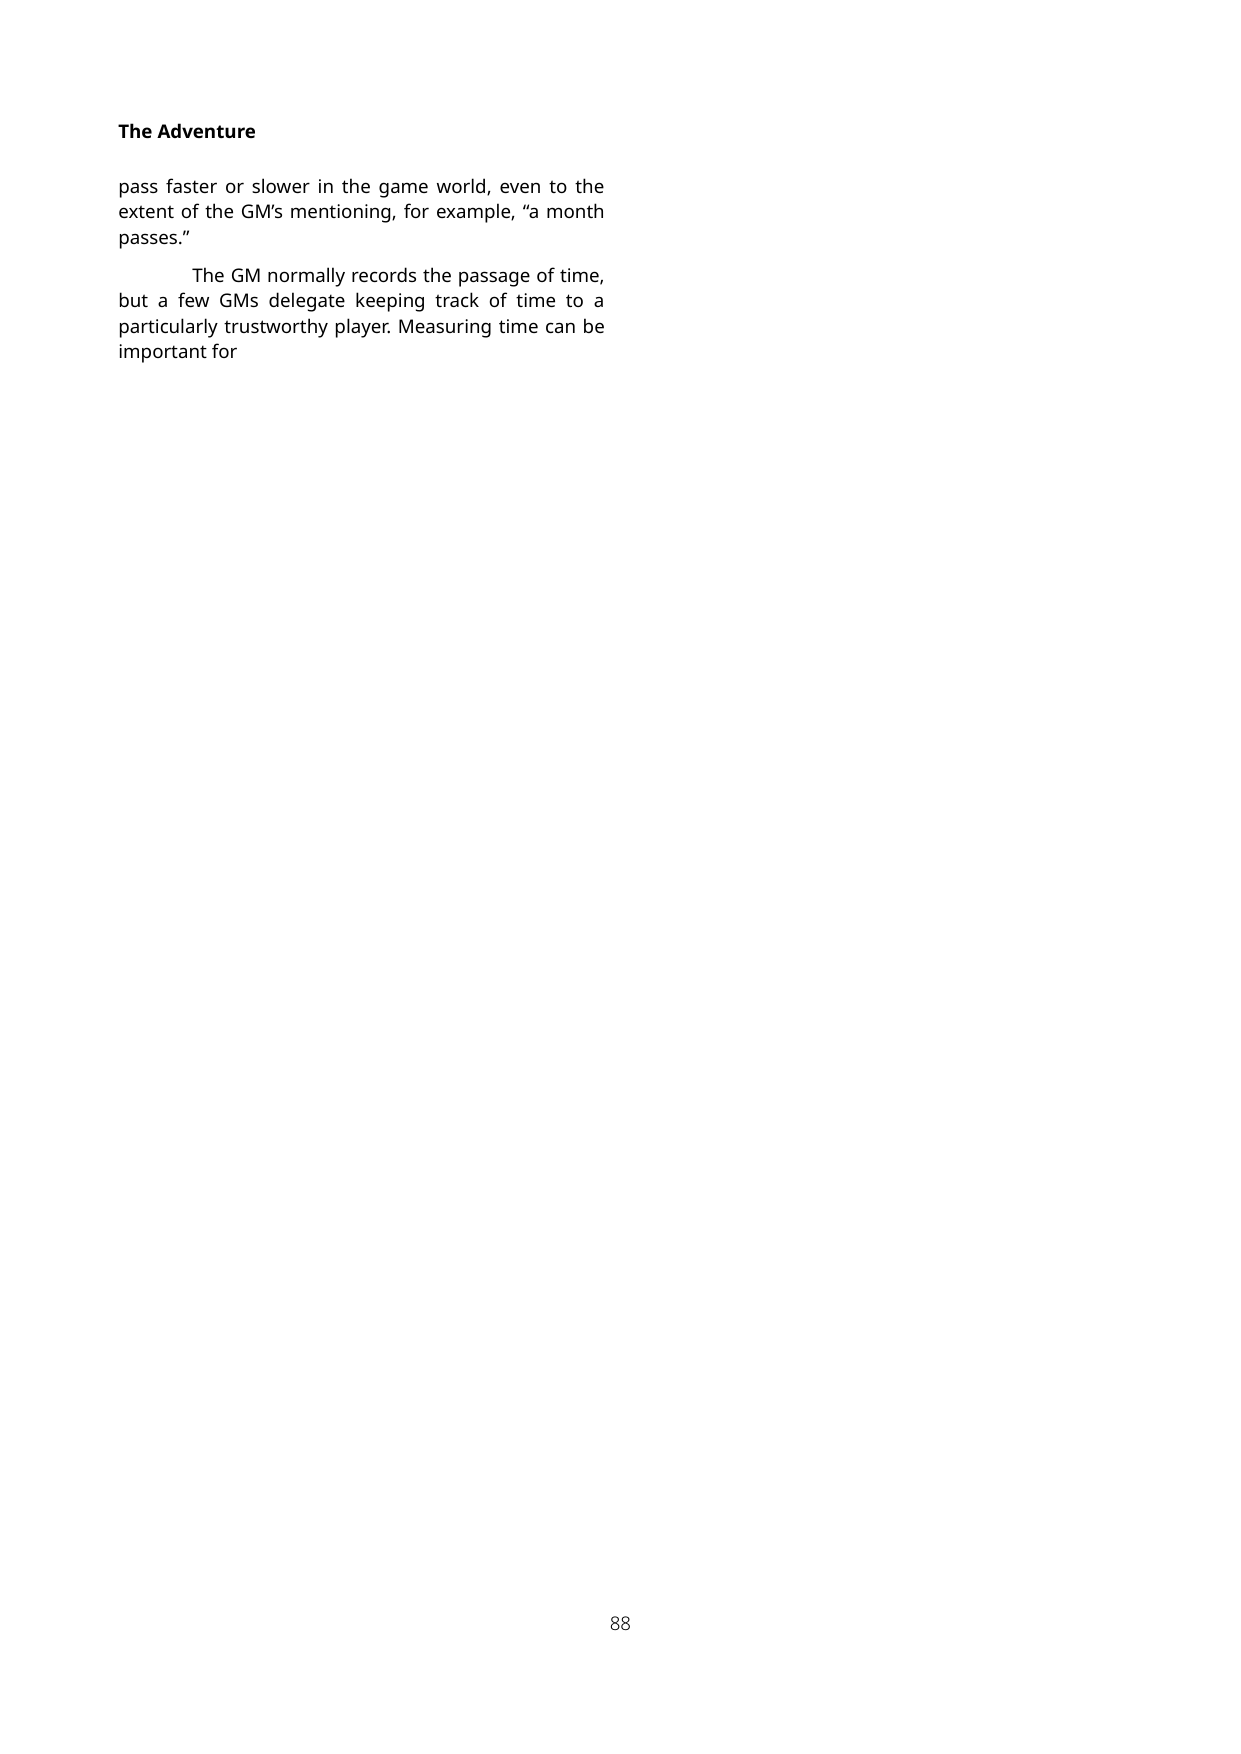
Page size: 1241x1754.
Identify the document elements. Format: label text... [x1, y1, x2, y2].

text pass faster or slower in the game world, even to the extent of the GM’s mentioning, for example, “a month passes.” [118, 173, 605, 250]
text The GM normally records the passage of time, but a few GMs delegate keeping track of time to a particularly trustworthy player. Measuring time can be important for [118, 262, 605, 364]
